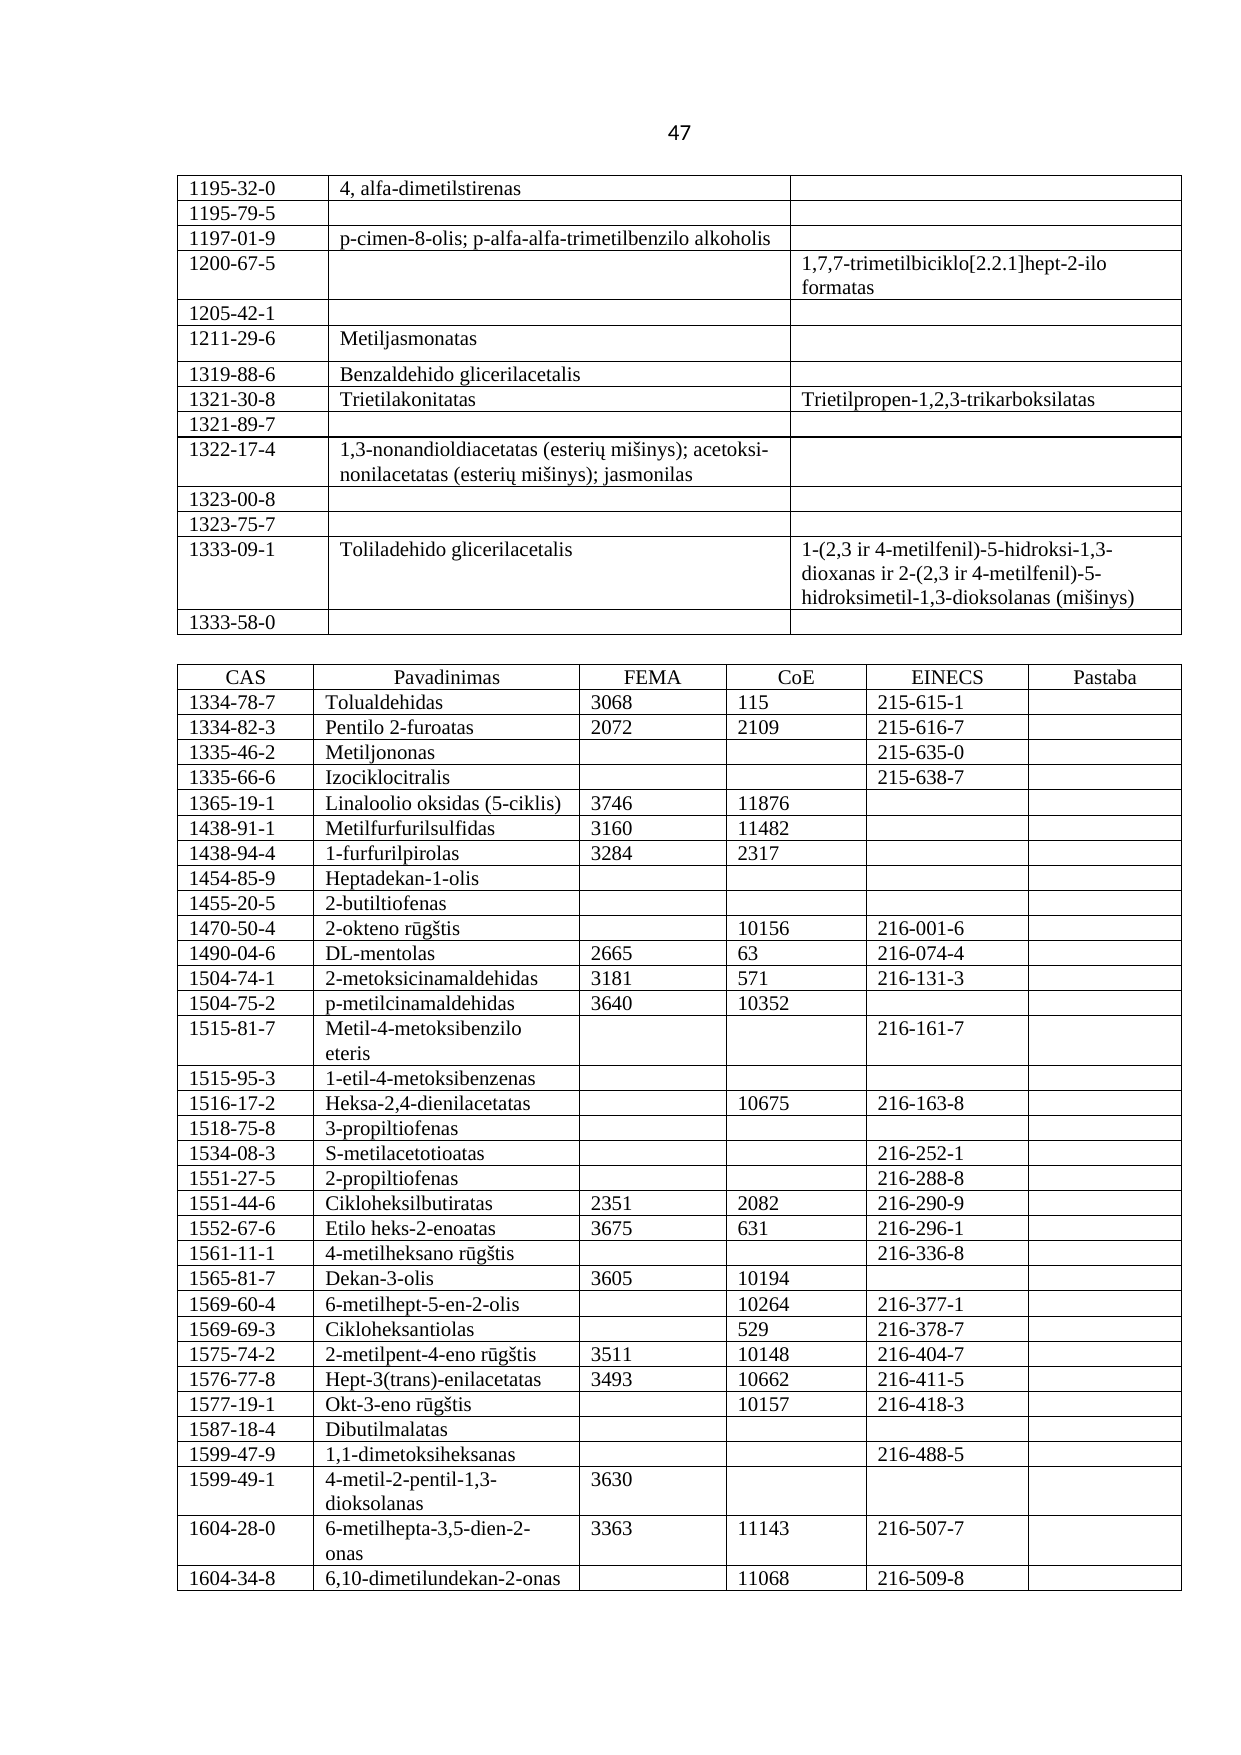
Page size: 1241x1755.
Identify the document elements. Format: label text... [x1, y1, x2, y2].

table_cell [1029, 1467, 1181, 1515]
table_cell [867, 1266, 1028, 1290]
table_cell [1029, 1116, 1181, 1140]
table_header EINECS [867, 665, 1028, 689]
table_cell 571 [727, 966, 866, 990]
table_cell [1029, 1066, 1181, 1089]
table_cell Izociklocitralis [314, 765, 579, 789]
table_cell [727, 866, 866, 890]
table_cell [1029, 1392, 1181, 1416]
table_cell [580, 1317, 726, 1341]
table_cell 1323-75-7 [178, 512, 328, 536]
table_cell [1029, 1417, 1181, 1441]
table_cell 1195-79-5 [178, 201, 328, 225]
table_cell p-cimen-8-olis; p-alfa-alfa-trimetilbenzilo alkoholis [329, 226, 790, 250]
table_cell [1029, 916, 1181, 940]
table_cell 216-404-7 [867, 1342, 1028, 1366]
table_cell 1321-30-8 [178, 387, 328, 411]
table_cell 4-metilheksano rūgštis [314, 1241, 579, 1265]
table_cell Okt-3-eno rūgštis [314, 1392, 579, 1416]
table_cell 1333-58-0 [178, 610, 328, 634]
table_cell Dekan-3-olis [314, 1266, 579, 1290]
table_cell 1323-00-8 [178, 487, 328, 511]
table_cell [791, 362, 1181, 386]
table_cell 2109 [727, 715, 866, 739]
table_header CoE [727, 665, 866, 689]
table_cell 3746 [580, 790, 726, 814]
table_cell 1,1-dimetoksiheksanas [314, 1442, 579, 1466]
table_cell 1504-74-1 [178, 966, 313, 990]
table_cell 2317 [727, 841, 866, 865]
table_cell 10148 [727, 1342, 866, 1366]
table_cell 3181 [580, 966, 726, 990]
table_cell 1455-20-5 [178, 891, 313, 915]
table_cell [1029, 1442, 1181, 1466]
table_cell [580, 1442, 726, 1466]
table_cell [727, 891, 866, 915]
table_cell [1029, 765, 1181, 789]
table_cell 3493 [580, 1367, 726, 1391]
table_cell 1322-17-4 [178, 438, 328, 486]
table_cell 1-(2,3 ir 4-metilfenil)-5-hidroksi-1,3-dioxanas ir 2-(2,3 ir 4-metilfenil)-5-hidroksimetil-1,3-dioksolanas (mišinys) [791, 537, 1181, 609]
table_cell Toliladehido glicerilacetalis [329, 537, 790, 609]
table_cell Trietilakonitatas [329, 387, 790, 411]
table_cell [1029, 1141, 1181, 1165]
table_cell 1205-42-1 [178, 300, 328, 324]
table_cell [1029, 1317, 1181, 1341]
table_cell [791, 438, 1181, 486]
table_cell 1200-67-5 [178, 251, 328, 299]
table_cell 1604-28-0 [178, 1516, 313, 1564]
table_cell Cikloheksantiolas [314, 1317, 579, 1341]
table_cell [791, 512, 1181, 536]
table_cell 1-etil-4-metoksibenzenas [314, 1066, 579, 1089]
table_cell [580, 1566, 726, 1589]
table_cell [580, 765, 726, 789]
table_cell [791, 412, 1181, 436]
table_cell 1319-88-6 [178, 362, 328, 386]
table_cell [580, 1091, 726, 1115]
table_cell [867, 790, 1028, 814]
table_cell 1516-17-2 [178, 1091, 313, 1115]
table_cell 1211-29-6 [178, 326, 328, 361]
table_cell Heksa-2,4-dienilacetatas [314, 1091, 579, 1115]
table_cell [580, 1066, 726, 1089]
table_cell 1504-75-2 [178, 991, 313, 1015]
table_cell [580, 1241, 726, 1265]
table_cell 1577-19-1 [178, 1392, 313, 1416]
table_cell 1490-04-6 [178, 941, 313, 965]
table_cell [1029, 1266, 1181, 1290]
table_cell [329, 201, 790, 225]
table_cell 216-074-4 [867, 941, 1028, 965]
table_cell 1,3-nonandioldiacetatas (esterių mišinys); acetoksi- nonilacetatas (esterių mišinys); jasmonilas [329, 438, 790, 486]
table_cell 1515-95-3 [178, 1066, 313, 1089]
table_cell 2072 [580, 715, 726, 739]
table_cell 1575-74-2 [178, 1342, 313, 1366]
table_cell 216-252-1 [867, 1141, 1028, 1165]
table_cell 216-509-8 [867, 1566, 1028, 1589]
table_cell 1334-78-7 [178, 690, 313, 714]
table_cell 11876 [727, 790, 866, 814]
table_cell [727, 1066, 866, 1089]
table_cell [1029, 1367, 1181, 1391]
table_cell Metiljasmonatas [329, 326, 790, 361]
table_cell 1438-91-1 [178, 816, 313, 839]
table_cell [580, 1166, 726, 1190]
table_cell [867, 866, 1028, 890]
table_cell [727, 740, 866, 764]
table_cell 1334-82-3 [178, 715, 313, 739]
table_cell Trietilpropen-1,2,3-trikarboksilatas [791, 387, 1181, 411]
table_cell 1454-85-9 [178, 866, 313, 890]
table_cell [867, 891, 1028, 915]
table_header FEMA [580, 665, 726, 689]
table_cell [727, 1442, 866, 1466]
table_cell [1029, 841, 1181, 865]
table_cell 1365-19-1 [178, 790, 313, 814]
table_cell [580, 891, 726, 915]
table_cell [1029, 1516, 1181, 1564]
table_cell [867, 816, 1028, 839]
table_cell 1599-49-1 [178, 1467, 313, 1515]
table_cell [727, 765, 866, 789]
table_cell 529 [727, 1317, 866, 1341]
table_cell [727, 1166, 866, 1190]
table_cell 1604-34-8 [178, 1566, 313, 1589]
table_cell [1029, 1342, 1181, 1366]
table_cell 11068 [727, 1566, 866, 1589]
table_cell [791, 201, 1181, 225]
table_cell 2-metoksicinamaldehidas [314, 966, 579, 990]
table_cell [1029, 1291, 1181, 1316]
table_cell Metiljononas [314, 740, 579, 764]
table_cell 2665 [580, 941, 726, 965]
table_cell 216-378-7 [867, 1317, 1028, 1341]
table_cell Hept-3(trans)-enilacetatas [314, 1367, 579, 1391]
table_cell 216-336-8 [867, 1241, 1028, 1265]
table_cell [727, 1467, 866, 1515]
table_cell Pentilo 2-furoatas [314, 715, 579, 739]
table_cell [1029, 991, 1181, 1015]
table_cell [580, 1016, 726, 1064]
table_cell 216-001-6 [867, 916, 1028, 940]
table_cell [1029, 1241, 1181, 1265]
table_cell 216-288-8 [867, 1166, 1028, 1190]
table_cell [1029, 1216, 1181, 1240]
table_cell Heptadekan-1-olis [314, 866, 579, 890]
table_cell 2082 [727, 1191, 866, 1215]
table_header Pastaba [1029, 665, 1181, 689]
table_cell 216-161-7 [867, 1016, 1028, 1064]
table_cell [329, 251, 790, 299]
table_cell 11482 [727, 816, 866, 839]
table_cell 3605 [580, 1266, 726, 1290]
table_cell [1029, 816, 1181, 839]
table_cell 1195-32-0 [178, 176, 328, 200]
table_cell 1569-69-3 [178, 1317, 313, 1341]
table_cell 1576-77-8 [178, 1367, 313, 1391]
table_cell [791, 487, 1181, 511]
table_cell 216-163-8 [867, 1091, 1028, 1115]
table_cell [329, 300, 790, 324]
table_cell [1029, 941, 1181, 965]
table_cell 3160 [580, 816, 726, 839]
table_cell [1029, 1016, 1181, 1064]
table_cell 2351 [580, 1191, 726, 1215]
table_cell 6-metilhept-5-en-2-olis [314, 1291, 579, 1316]
table_cell [580, 866, 726, 890]
table_cell 11143 [727, 1516, 866, 1564]
table_cell 216-131-3 [867, 966, 1028, 990]
table_cell [329, 512, 790, 536]
table_cell [1029, 1566, 1181, 1589]
table_cell [580, 740, 726, 764]
table_cell Metil-4-metoksibenzilo eteris [314, 1016, 579, 1064]
table_cell 10157 [727, 1392, 866, 1416]
table_cell Etilo heks-2-enoatas [314, 1216, 579, 1240]
table_cell 215-635-0 [867, 740, 1028, 764]
table_cell 3630 [580, 1467, 726, 1515]
table_cell 216-290-9 [867, 1191, 1028, 1215]
table_cell 1335-66-6 [178, 765, 313, 789]
table_cell 3640 [580, 991, 726, 1015]
table_cell [727, 1016, 866, 1064]
table_cell 115 [727, 690, 866, 714]
table_cell [1029, 866, 1181, 890]
table_cell 1534-08-3 [178, 1141, 313, 1165]
table_cell [791, 300, 1181, 324]
table_cell 216-507-7 [867, 1516, 1028, 1564]
table_cell 1197-01-9 [178, 226, 328, 250]
table_cell 1561-11-1 [178, 1241, 313, 1265]
table_cell 2-propiltiofenas [314, 1166, 579, 1190]
table_cell Cikloheksilbutiratas [314, 1191, 579, 1215]
table_cell [791, 226, 1181, 250]
table_cell 63 [727, 941, 866, 965]
table_cell [1029, 715, 1181, 739]
table_cell [791, 326, 1181, 361]
table_cell 1565-81-7 [178, 1266, 313, 1290]
table_cell [867, 1417, 1028, 1441]
table_cell 6-metilhepta-3,5-dien-2-onas [314, 1516, 579, 1564]
table_cell Benzaldehido glicerilacetalis [329, 362, 790, 386]
table_cell [727, 1116, 866, 1140]
table_cell 631 [727, 1216, 866, 1240]
table_cell [580, 1291, 726, 1316]
table_cell 10352 [727, 991, 866, 1015]
table_cell [1029, 1091, 1181, 1115]
table_cell 3068 [580, 690, 726, 714]
table_cell 215-616-7 [867, 715, 1028, 739]
table_cell 3511 [580, 1342, 726, 1366]
table_cell [1029, 690, 1181, 714]
table_cell [1029, 1191, 1181, 1215]
table_cell 1518-75-8 [178, 1116, 313, 1140]
table_cell [1029, 891, 1181, 915]
table_cell [867, 1116, 1028, 1140]
table_cell 1-furfurilpirolas [314, 841, 579, 865]
table_cell DL-mentolas [314, 941, 579, 965]
table_cell 216-377-1 [867, 1291, 1028, 1316]
table_cell 10264 [727, 1291, 866, 1316]
table_cell [580, 1417, 726, 1441]
table_cell 215-615-1 [867, 690, 1028, 714]
table_cell 10675 [727, 1091, 866, 1115]
table_cell 1551-44-6 [178, 1191, 313, 1215]
table_cell 1551-27-5 [178, 1166, 313, 1190]
table_cell 2-metilpent-4-eno rūgštis [314, 1342, 579, 1366]
table_cell p-metilcinamaldehidas [314, 991, 579, 1015]
table_cell 10194 [727, 1266, 866, 1290]
table_cell Tolualdehidas [314, 690, 579, 714]
table_cell 1438-94-4 [178, 841, 313, 865]
table_cell 1599-47-9 [178, 1442, 313, 1466]
table_cell [1029, 1166, 1181, 1190]
table_cell 10156 [727, 916, 866, 940]
table_cell S-metilacetotioatas [314, 1141, 579, 1165]
table_cell [727, 1141, 866, 1165]
table_cell 216-296-1 [867, 1216, 1028, 1240]
table_cell [791, 176, 1181, 200]
table_cell [867, 841, 1028, 865]
table_cell 2-butiltiofenas [314, 891, 579, 915]
table_cell Dibutilmalatas [314, 1417, 579, 1441]
table_cell [580, 1116, 726, 1140]
table_cell 3284 [580, 841, 726, 865]
table_cell 3675 [580, 1216, 726, 1240]
table_cell [1029, 790, 1181, 814]
table_cell [1029, 740, 1181, 764]
table_cell 216-411-5 [867, 1367, 1028, 1391]
table_header CAS [178, 665, 313, 689]
table_cell 1333-09-1 [178, 537, 328, 609]
table_cell Metilfurfurilsulfidas [314, 816, 579, 839]
table_cell 4-metil-2-pentil-1,3-dioksolanas [314, 1467, 579, 1515]
table_cell [867, 1066, 1028, 1089]
table_cell 2-okteno rūgštis [314, 916, 579, 940]
table_cell 6,10-dimetilundekan-2-onas [314, 1566, 579, 1589]
table_header Pavadinimas [314, 665, 579, 689]
table_cell 215-638-7 [867, 765, 1028, 789]
table_cell [867, 1467, 1028, 1515]
table_cell [580, 1392, 726, 1416]
table_cell 216-488-5 [867, 1442, 1028, 1466]
table_cell 1587-18-4 [178, 1417, 313, 1441]
table_cell 10662 [727, 1367, 866, 1391]
table_cell 1569-60-4 [178, 1291, 313, 1316]
table_cell 3363 [580, 1516, 726, 1564]
table_cell 1335-46-2 [178, 740, 313, 764]
table_cell 1,7,7-trimetilbiciklo[2.2.1]hept-2-ilo formatas [791, 251, 1181, 299]
table_cell [727, 1417, 866, 1441]
table_cell 1552-67-6 [178, 1216, 313, 1240]
table_cell 1470-50-4 [178, 916, 313, 940]
table_cell 1515-81-7 [178, 1016, 313, 1064]
table_cell [329, 487, 790, 511]
table_cell 4, alfa-dimetilstirenas [329, 176, 790, 200]
table_cell [1029, 966, 1181, 990]
table_cell [329, 610, 790, 634]
table_cell [791, 610, 1181, 634]
table_cell [867, 991, 1028, 1015]
table_cell [727, 1241, 866, 1265]
table_cell [580, 1141, 726, 1165]
table_cell 216-418-3 [867, 1392, 1028, 1416]
table_cell Linaloolio oksidas (5-ciklis) [314, 790, 579, 814]
table_cell 1321-89-7 [178, 412, 328, 436]
table_cell [329, 412, 790, 436]
table_cell [580, 916, 726, 940]
table_cell 3-propiltiofenas [314, 1116, 579, 1140]
